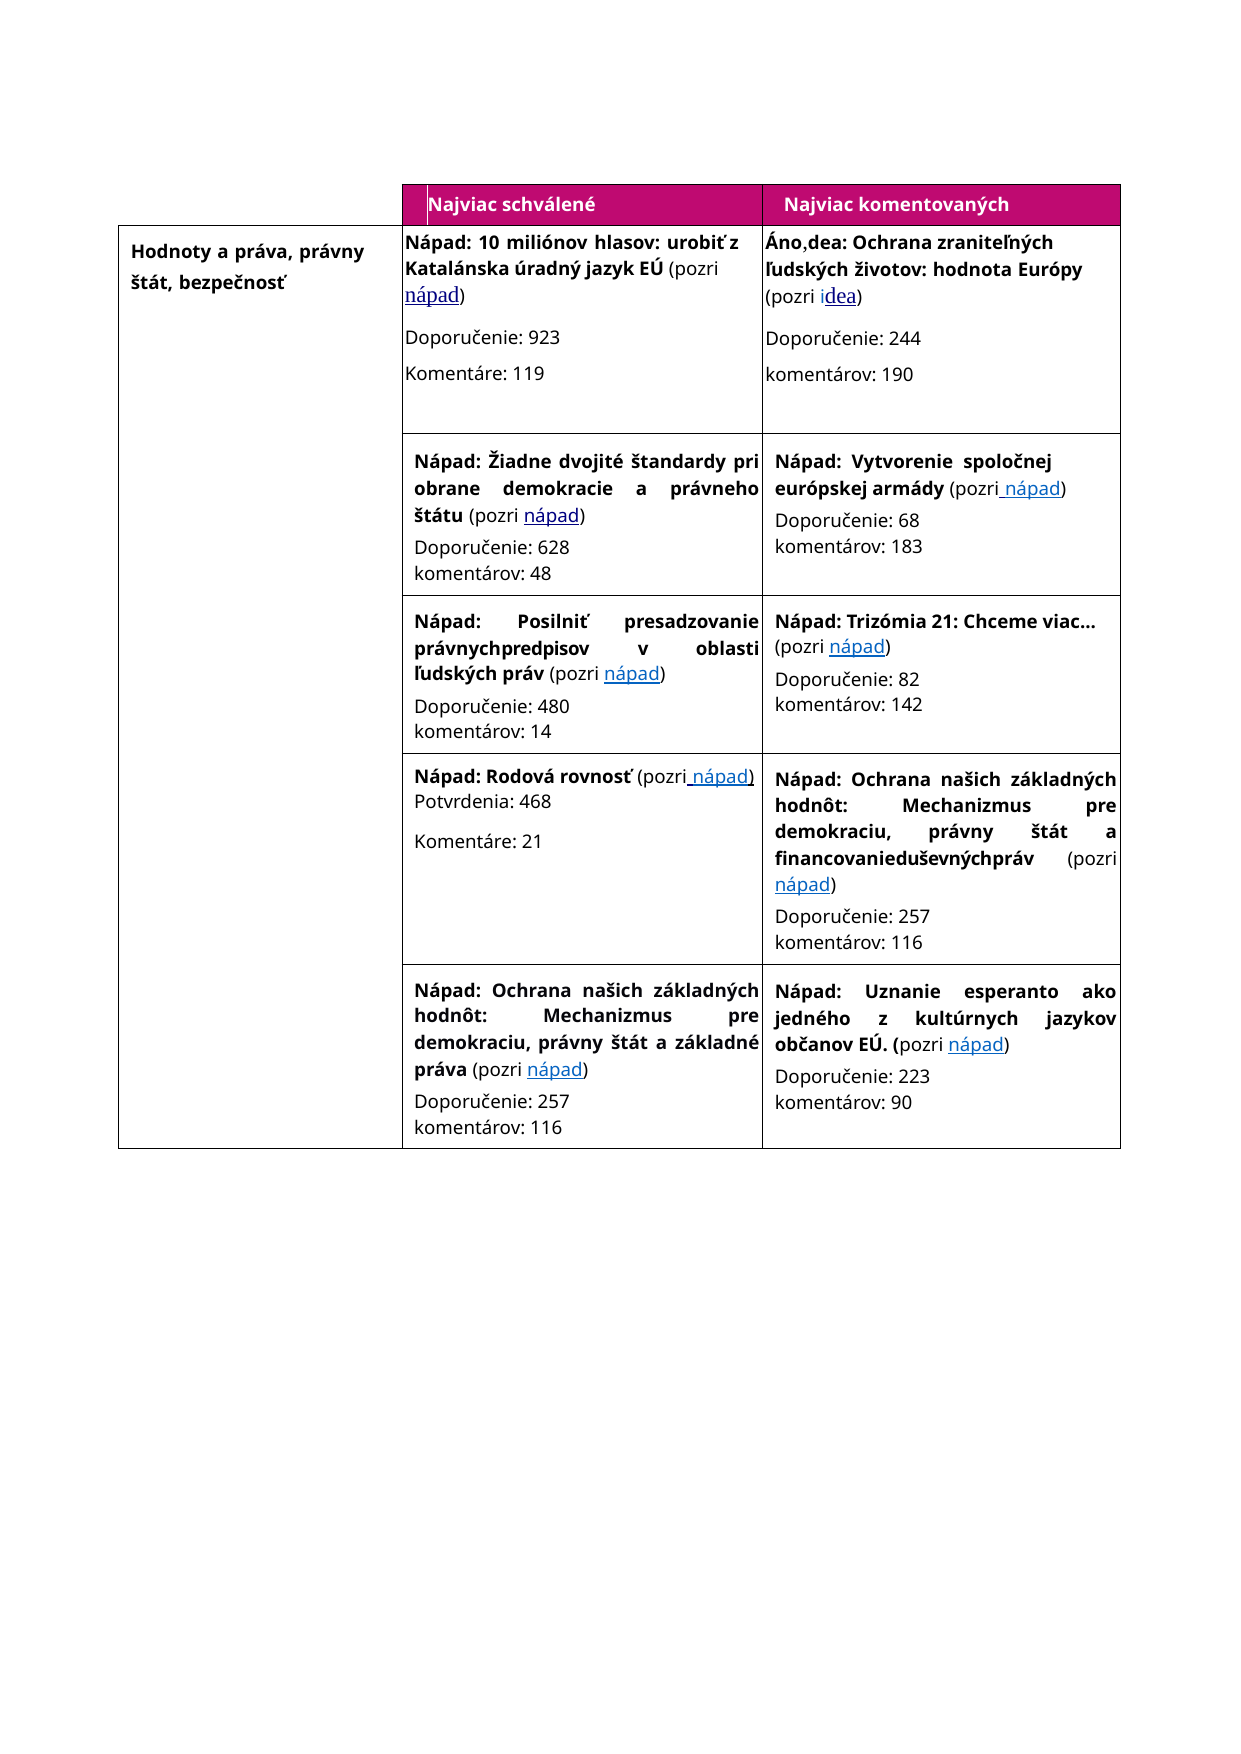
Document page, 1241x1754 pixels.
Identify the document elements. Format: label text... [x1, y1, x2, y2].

table_cell Nápad: 10 miliónov hlasov: urobiť z Katalánska úradný jazyk EÚ (pozri nápad) Doporučenie: 923 Komentáre: 119 [403, 226, 762, 433]
table_cell Nápad: Ochrana našich základných hodnôt: Mechanizmus pre demokraciu, právny štát a financovanieduševnýchpráv (pozri nápad) Doporučenie: 257 komentárov: 116 [763, 754, 1120, 964]
table_header Najviac komentovaných [784, 185, 1094, 225]
table_cell Nápad: Rodová rovnosť (pozri nápad) Potvrdenia: 468 Komentáre: 21 [403, 754, 762, 964]
table_cell Nápad: Ochrana našich základných hodnôt: Mechanizmus pre demokraciu, právny štát a základné práva (pozri nápad) Doporučenie: 257 komentárov: 116 [403, 965, 762, 1148]
table_header [763, 185, 784, 225]
table_cell Nápad: Žiadne dvojité štandardy pri obrane demokracie a právneho štátu (pozri nápad) Doporučenie: 628 komentárov: 48 [403, 434, 762, 594]
table_cell Nápad: Uznanie esperanto ako jedného z kultúrnych jazykov občanov EÚ. (pozri nápad) Doporučenie: 223 komentárov: 90 [763, 965, 1120, 1148]
table_cell Nápad: Vytvorenie spoločnej európskej armády (pozri nápad) Doporučenie: 68 komentárov: 183 [763, 434, 1120, 594]
table_cell Nápad: Posilniť presadzovanie právnychpredpisov v oblasti ľudských práv (pozri nápad) Doporučenie: 480 komentárov: 14 [403, 596, 762, 753]
table_cell Áno,dea: Ochrana zraniteľných ľudských životov: hodnota Európy (pozri idea) Doporučenie: 244 komentárov: 190 [763, 226, 1120, 433]
table_header [736, 185, 762, 225]
table_cell Hodnoty a práva, právny štát, bezpečnosť [119, 226, 402, 1148]
table_cell Nápad: Trizómia 21: Chceme viac... (pozri nápad) Doporučenie: 82 komentárov: 142 [763, 596, 1120, 753]
table_header Najviac schválené [428, 185, 736, 225]
table_header [1094, 185, 1120, 225]
table_header [118, 184, 402, 225]
table_header [403, 185, 427, 225]
